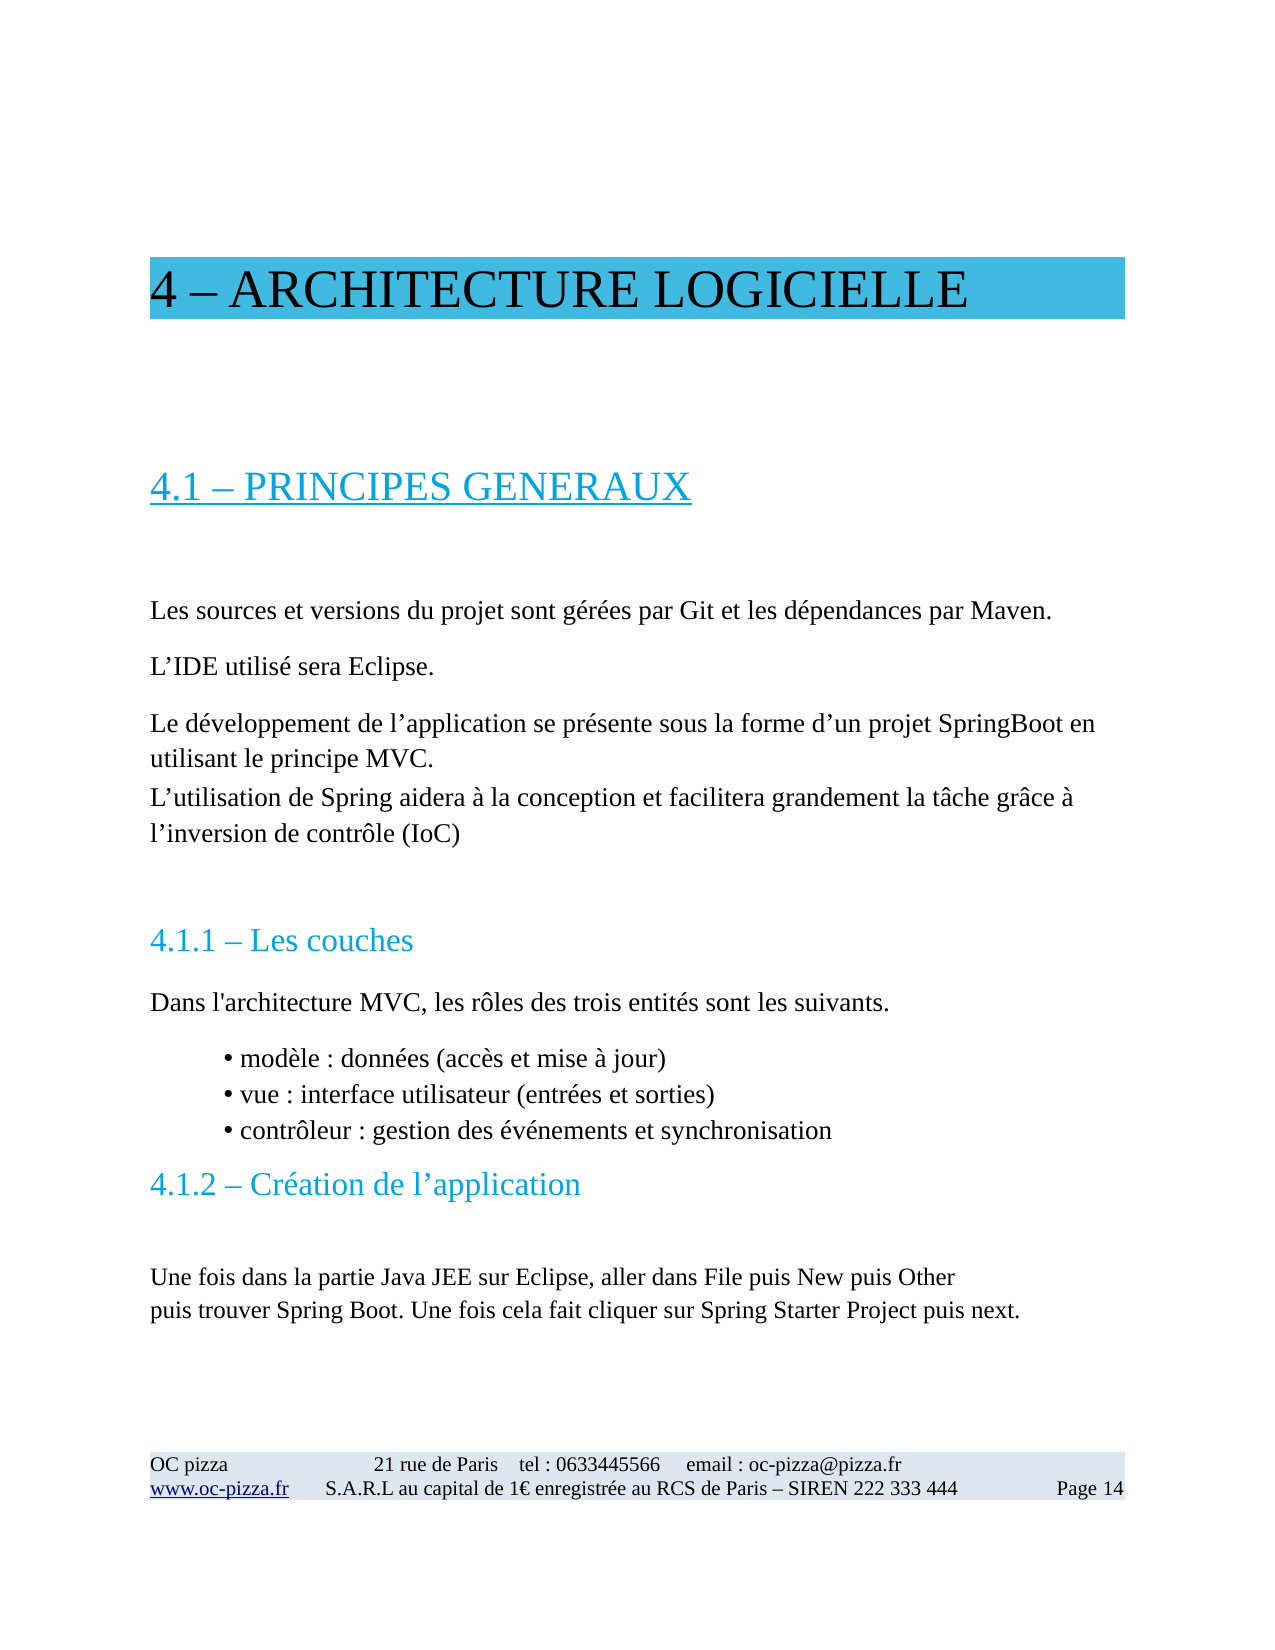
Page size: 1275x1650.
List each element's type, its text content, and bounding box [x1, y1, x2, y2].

text L’utilisation de Spring aidera à la conception et facilitera grandement la tâche grâce à l’inversion de contrôle (IoC) [150, 781, 1125, 848]
text 4.1.1 – Les couches [150, 921, 1125, 959]
text 4.1 – PRINCIPES GENERAUX [150, 461, 1125, 509]
text Dans l'architecture MVC, les rôles des trois entités sont les suivants. [150, 986, 1125, 1017]
text Le développement de l’application se présente sous la forme d’un projet SpringBoot en utilisant le principe MVC. [150, 707, 1125, 774]
text 4 – ARCHITECTURE LOGICIELLE [150, 257, 1125, 319]
text Une fois dans la partie Java JEE sur Eclipse, aller dans File puis New puis Other [150, 1262, 1125, 1291]
text Les sources et versions du projet sont gérées par Git et les dépendances par Maven. [150, 594, 1125, 625]
list contrôleur : gestion des événements et synchronisation [150, 1114, 1125, 1145]
text puis trouver Spring Boot. Une fois cela fait cliquer sur Spring Starter Project puis next. [150, 1296, 1125, 1324]
text L’IDE utilisé sera Eclipse. [150, 650, 1125, 681]
list modèle : données (accès et mise à jour) [150, 1042, 1125, 1073]
text 4.1.2 – Création de l’application [150, 1164, 1125, 1203]
list vue : interface utilisateur (entrées et sorties) [150, 1078, 1125, 1109]
